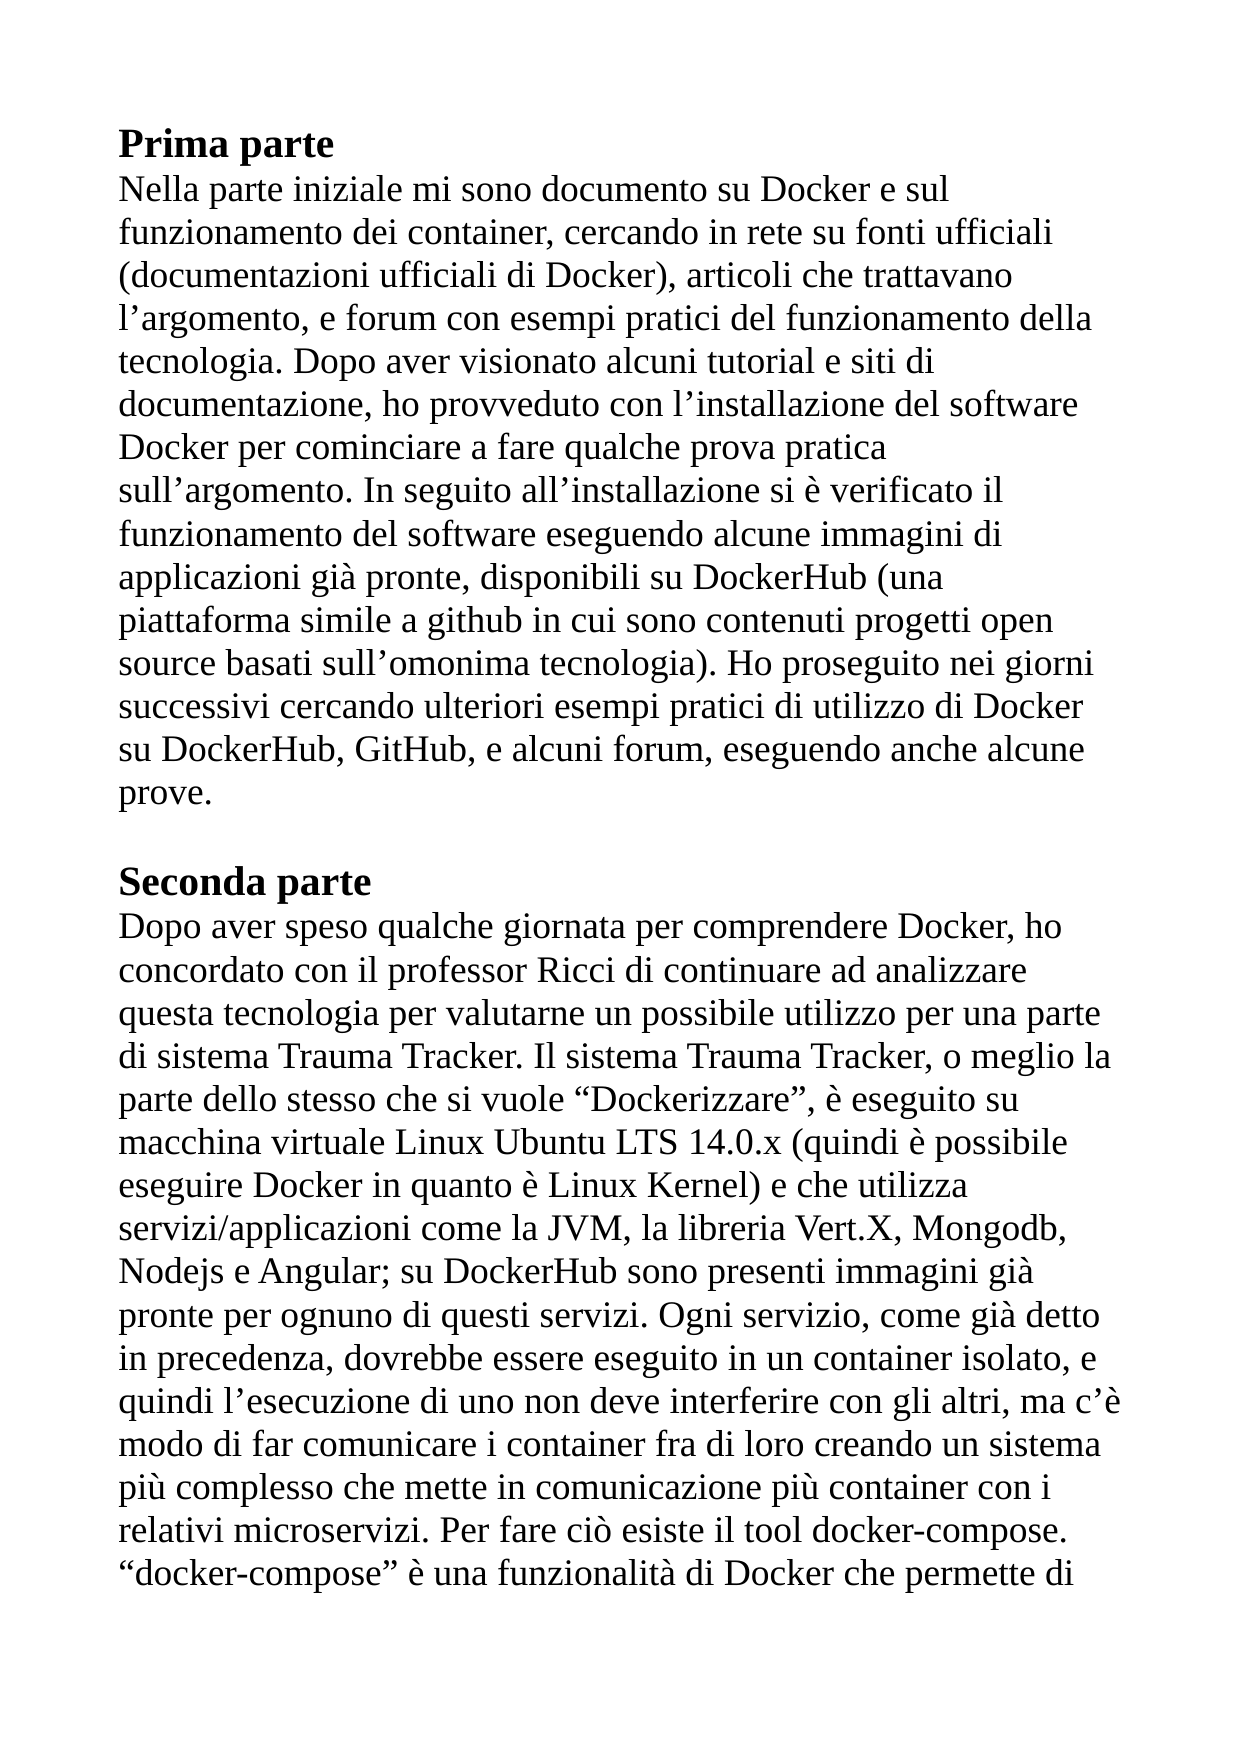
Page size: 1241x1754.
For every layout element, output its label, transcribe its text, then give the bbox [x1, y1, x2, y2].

text Prima parte [118, 118, 1122, 166]
text Dopo aver speso qualche giornata per comprendere Docker, ho concordato con il professor Ricci di continuare ad analizzare questa tecnologia per valutarne un possibile utilizzo per una parte di sistema Trauma Tracker. Il sistema Trauma Tracker, o meglio la parte dello stesso che si vuole “Dockerizzare”, è eseguito su macchina virtuale Linux Ubuntu LTS 14.0.x (quindi è possibile eseguire Docker in quanto è Linux Kernel) e che utilizza servizi/applicazioni come la JVM, la libreria Vert.X, Mongodb, Nodejs e Angular; su DockerHub sono presenti immagini già pronte per ognuno di questi servizi. Ogni servizio, come già detto in precedenza, dovrebbe essere eseguito in un container isolato, e quindi l’esecuzione di uno non deve interferire con gli altri, ma c’è modo di far comunicare i container fra di loro creando un sistema più complesso che mette in comunicazione più container con i relativi microservizi. Per fare ciò esiste il tool docker-compose. “docker-compose” è una funzionalità di Docker che permette di [118, 904, 1122, 1594]
text Nella parte iniziale mi sono documento su Docker e sul funzionamento dei container, cercando in rete su fonti ufficiali (documentazioni ufficiali di Docker), articoli che trattavano l’argomento, e forum con esempi pratici del funzionamento della tecnologia. Dopo aver visionato alcuni tutorial e siti di documentazione, ho provveduto con l’installazione del software Docker per cominciare a fare qualche prova pratica sull’argomento. In seguito all’installazione si è verificato il funzionamento del software eseguendo alcune immagini di applicazioni già pronte, disponibili su DockerHub (una piattaforma simile a github in cui sono contenuti progetti open source basati sull’omonima tecnologia). Ho proseguito nei giorni successivi cercando ulteriori esempi pratici di utilizzo di Docker su DockerHub, GitHub, e alcuni forum, eseguendo anche alcune prove. [118, 166, 1122, 813]
text Seconda parte [118, 856, 1122, 904]
